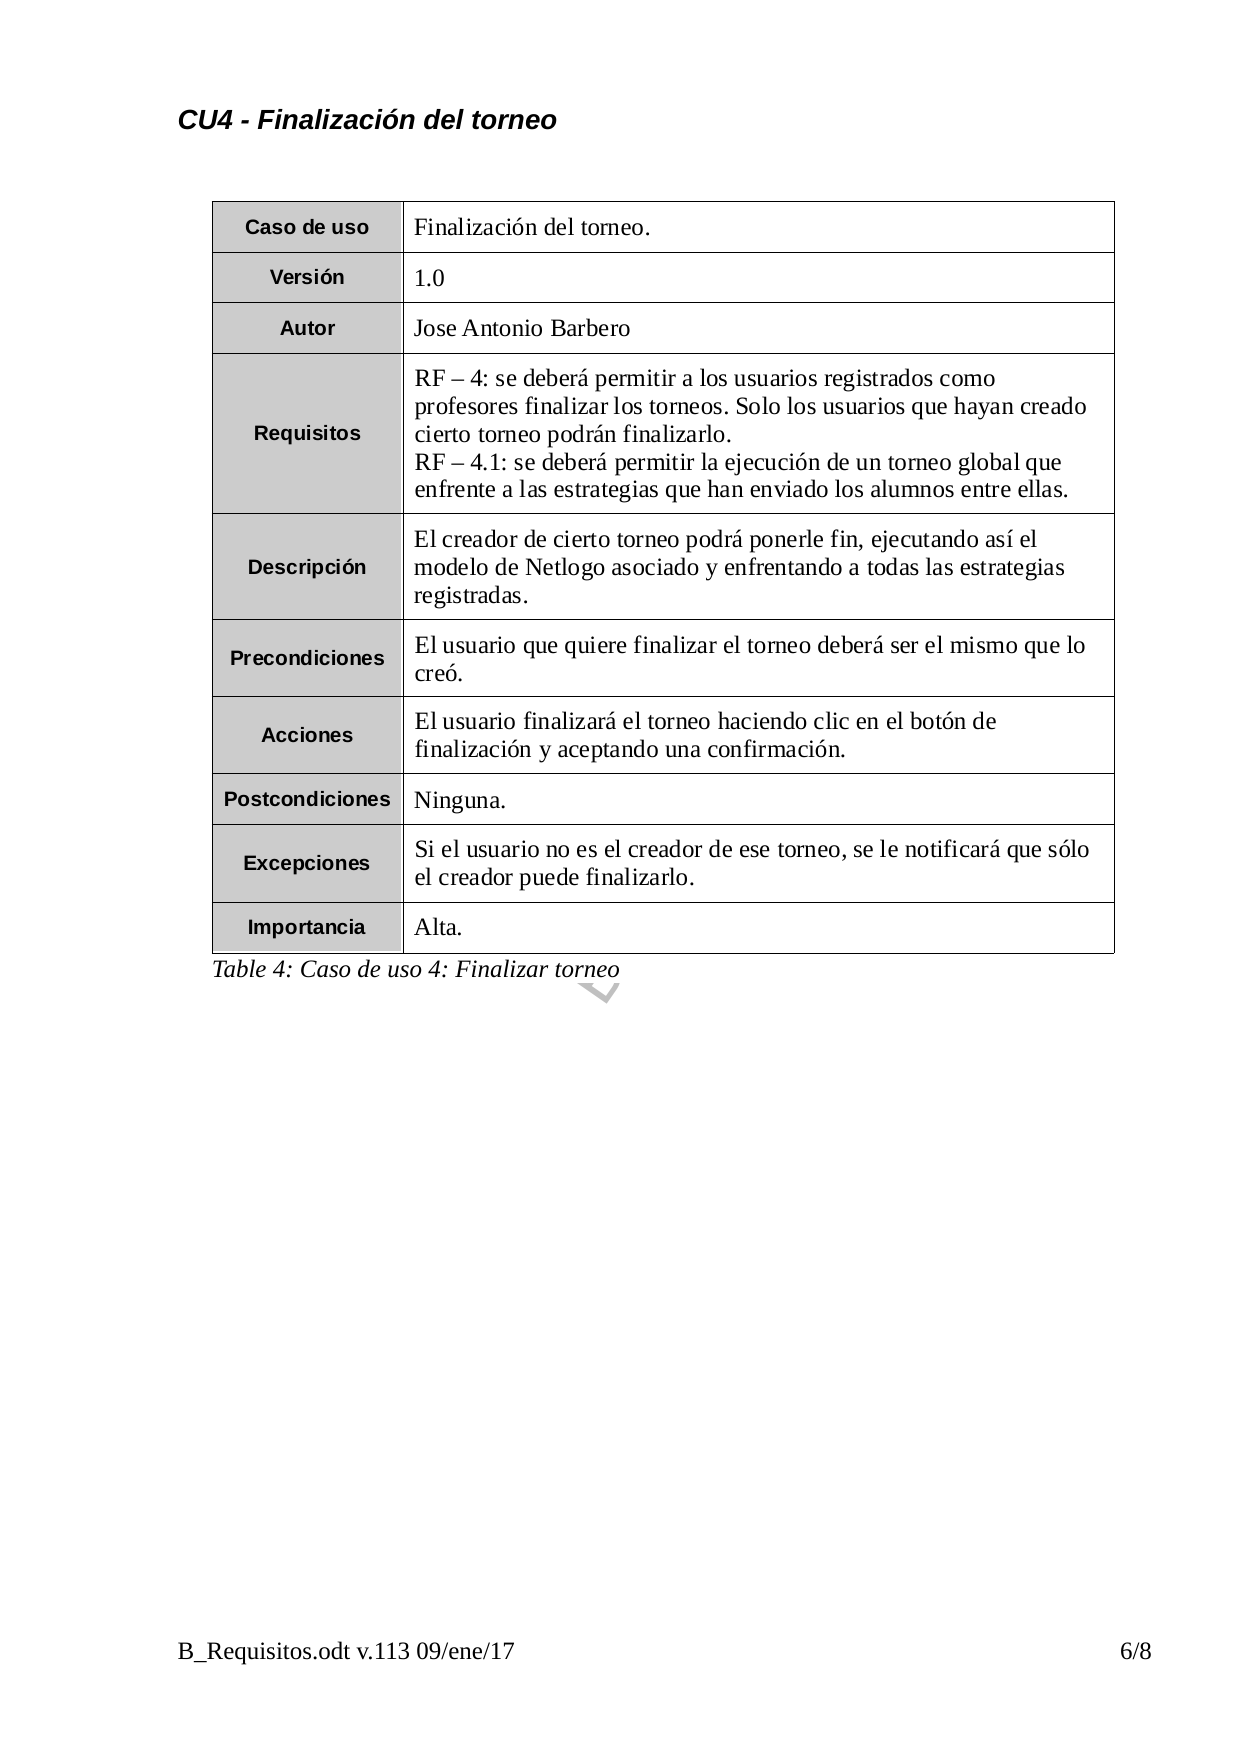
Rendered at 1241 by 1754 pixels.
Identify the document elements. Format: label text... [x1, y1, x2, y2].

subtitle CU4 - Finalización del torneo [177, 103, 1152, 135]
text Table 4: Caso de uso 4: Finalizar torneo [212, 202, 1117, 983]
